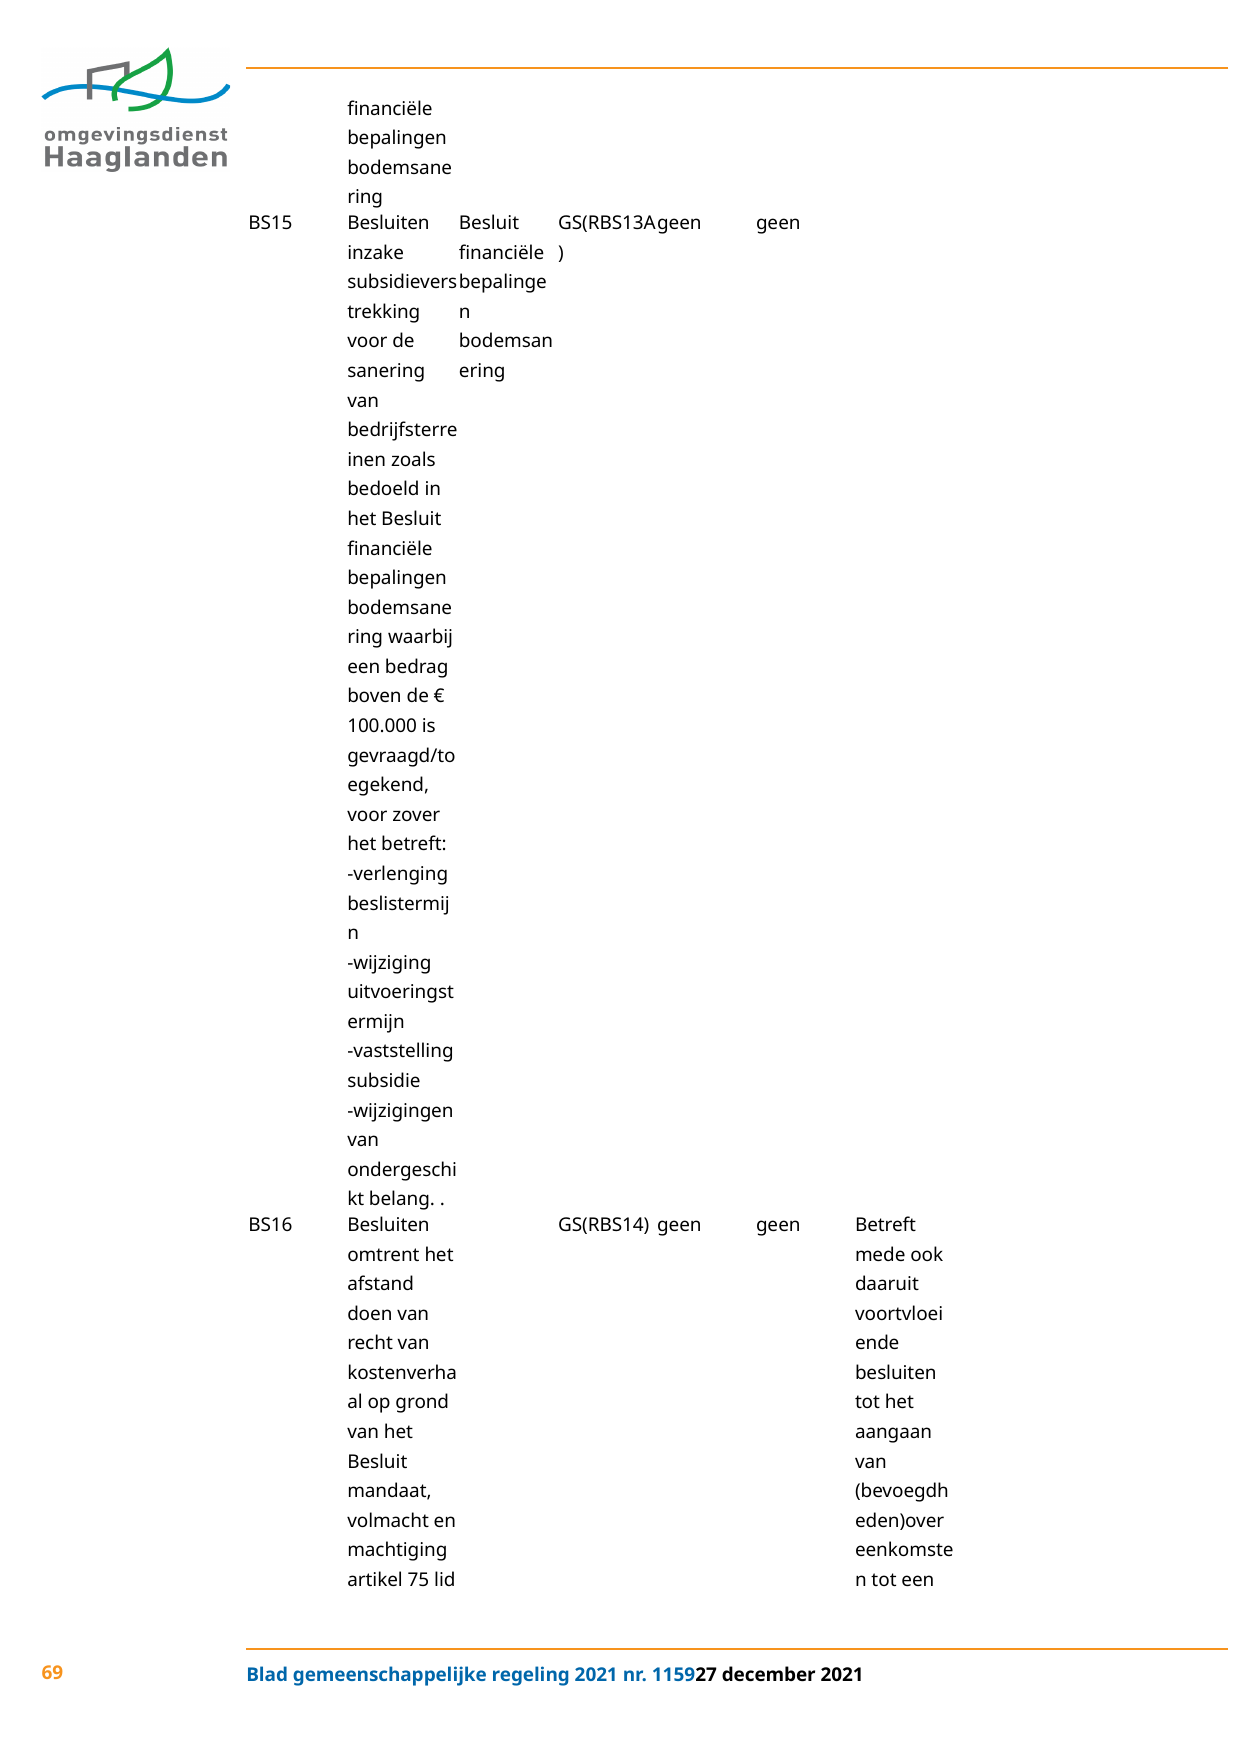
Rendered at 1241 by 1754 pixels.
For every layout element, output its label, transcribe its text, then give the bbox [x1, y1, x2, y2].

table_cell [248, 95, 347, 209]
table_cell [756, 95, 855, 209]
table_cell GS(RBS14) [558, 1211, 657, 1592]
table_cell [954, 1211, 1152, 1592]
picture [41, 47, 231, 172]
table_cell [558, 95, 657, 209]
table_cell [459, 95, 558, 209]
table_cell Besluiten omtrent het afstand doen van recht van kostenverhaal op grond van het Besluit mandaat, volmacht en machtiging artikel 75 lid [347, 1211, 459, 1592]
table_cell geen [756, 209, 855, 1211]
table_cell [657, 95, 756, 209]
table_cell financiële bepalingen bodemsanering [347, 95, 459, 209]
table_cell [855, 95, 954, 209]
table_cell BS15 [248, 209, 347, 1211]
table_cell geen [657, 209, 756, 1211]
table_cell Besluit financiële bepalingen bodemsanering [459, 209, 558, 1211]
table_cell Betreft mede ook daaruit voortvloeiende besluiten tot het aangaan van (bevoegdheden)overeenkomsten tot een [855, 1211, 954, 1592]
table_cell BS16 [248, 1211, 347, 1592]
table_cell geen [657, 1211, 756, 1592]
table_cell GS(RBS13A) [558, 209, 657, 1211]
table_cell Besluiten inzake subsidieverstrekking voor de sanering van bedrijfsterreinen zoals bedoeld in het Besluit financiële bepalingen bodemsanering waarbij een bedrag boven de € 100.000 is gevraagd/toegekend, voor zover het betreft: -verlenging beslistermijn -wijziging uitvoeringstermijn -vaststelling subsidie -wijzigingen van ondergeschikt belang. . [347, 209, 459, 1211]
table_cell [954, 209, 1152, 1211]
table_cell [459, 1211, 558, 1592]
table_cell [954, 95, 1152, 209]
table_cell geen [756, 1211, 855, 1592]
table_cell [855, 209, 954, 1211]
